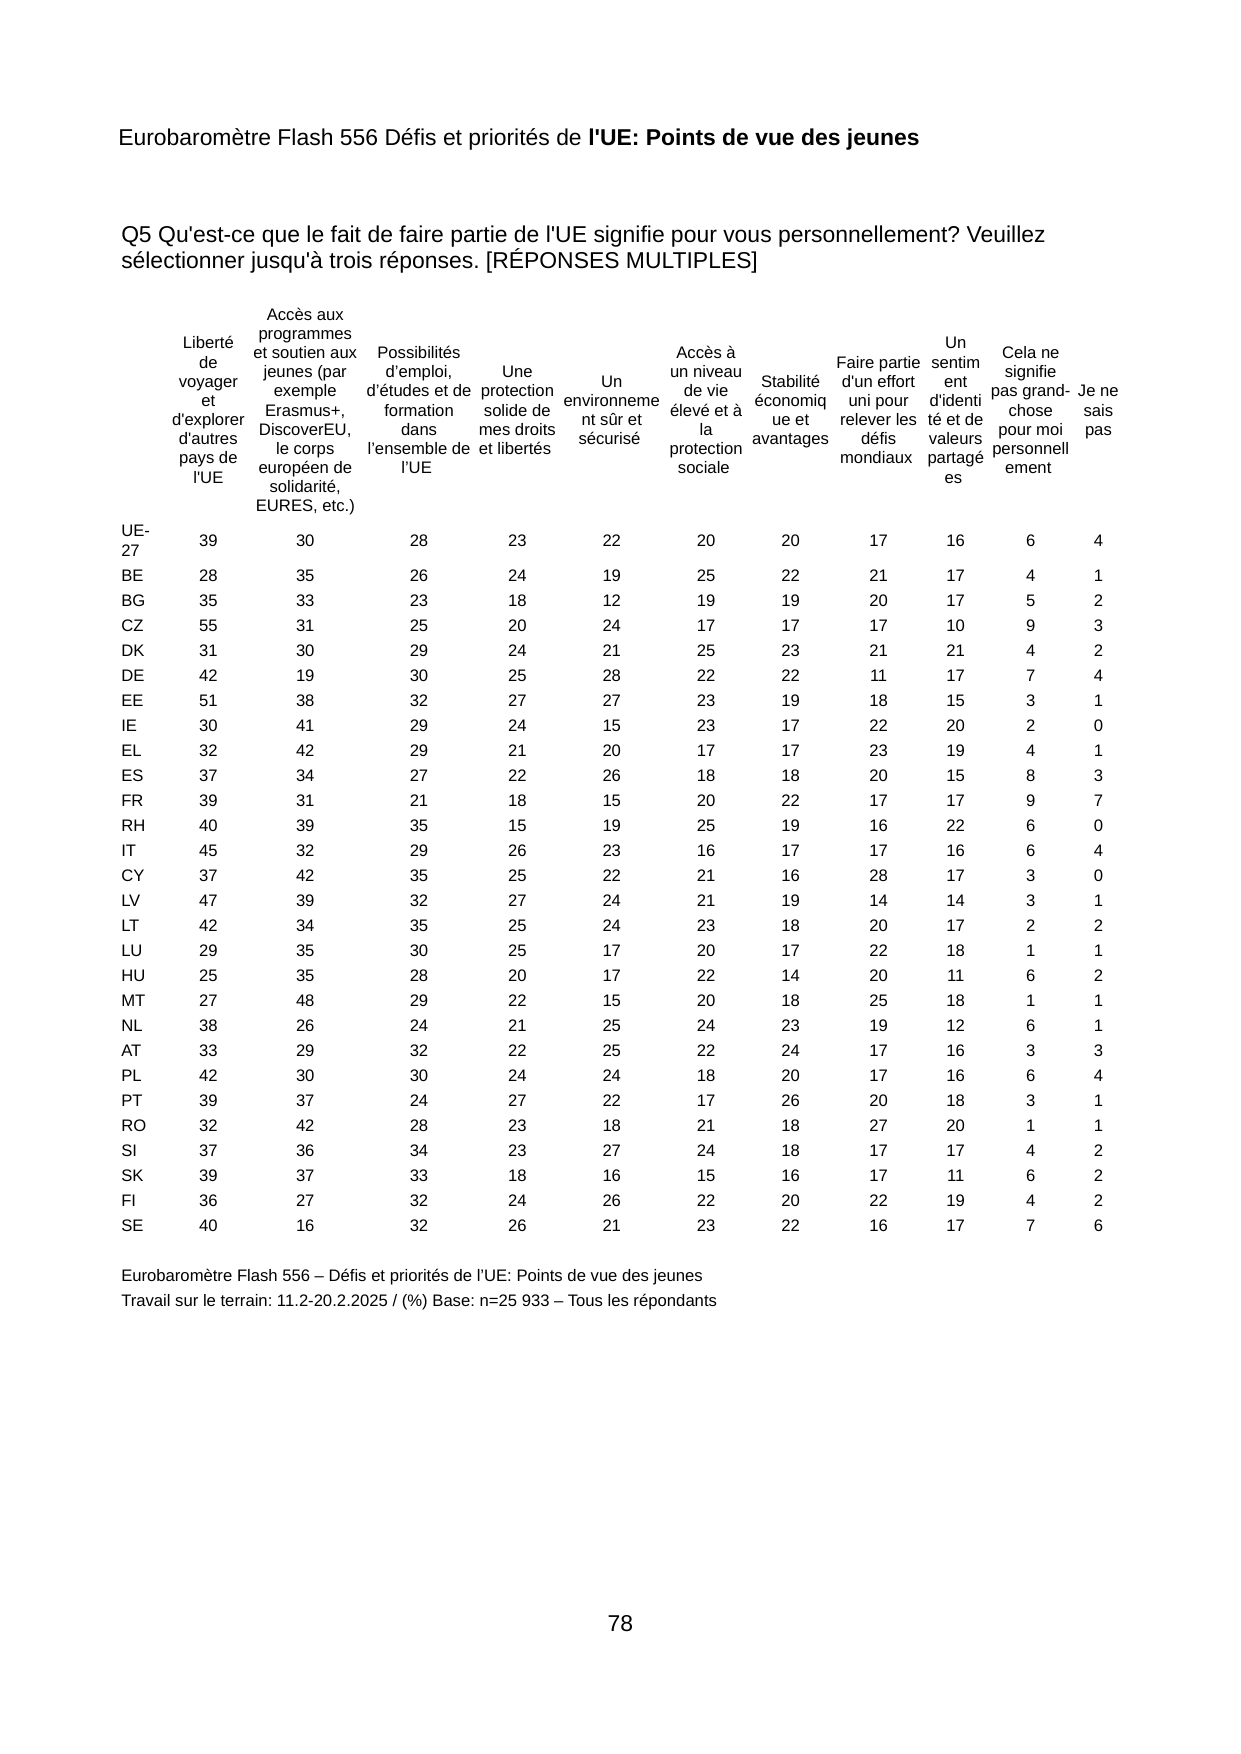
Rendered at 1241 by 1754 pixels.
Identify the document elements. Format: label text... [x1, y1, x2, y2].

table_cell SK [118, 1163, 169, 1187]
table_cell [664, 1238, 748, 1262]
table_cell SI [118, 1138, 169, 1162]
table_cell 17 [924, 913, 987, 937]
table_cell 34 [248, 913, 363, 937]
table_cell Travail sur le terrain: 11.2-20.2.2025 / (%) Base: n=25 933 – Tous les répondants [118, 1288, 1122, 1312]
table_cell 4 [1074, 838, 1122, 862]
table_cell 18 [559, 1113, 664, 1137]
table_cell 24 [559, 1063, 664, 1087]
table_cell PT [118, 1088, 169, 1112]
table_cell 24 [559, 913, 664, 937]
table_cell CY [118, 863, 169, 887]
table_cell 19 [664, 588, 748, 612]
table_cell PL [118, 1063, 169, 1087]
table_cell 28 [363, 1113, 475, 1137]
table_cell 21 [924, 638, 987, 662]
table_cell 17 [833, 1163, 924, 1187]
table_cell 3 [987, 1038, 1074, 1062]
table_cell Cela ne signifie pas grand-chose pour moi personnellement [987, 302, 1074, 518]
table_cell 51 [169, 688, 247, 712]
table_cell 1 [987, 1113, 1074, 1137]
table_cell 20 [475, 963, 559, 987]
table_cell NL [118, 1013, 169, 1037]
table_cell 33 [169, 1038, 247, 1062]
table_cell 27 [559, 688, 664, 712]
table_cell 22 [748, 663, 833, 687]
table_cell 32 [363, 888, 475, 912]
table_cell 18 [664, 1063, 748, 1087]
table_cell ES [118, 763, 169, 787]
table_cell Accès aux programmes et soutien aux jeunes (par exemple Erasmus+, DiscoverEU, le corps européen de solidarité, EURES, etc.) [248, 302, 363, 518]
table_cell 47 [169, 888, 247, 912]
table_cell 28 [169, 563, 247, 587]
table_cell 22 [924, 813, 987, 837]
table_cell 23 [664, 913, 748, 937]
table_cell 22 [833, 938, 924, 962]
table_cell 27 [169, 988, 247, 1012]
table_cell DK [118, 638, 169, 662]
table_cell 23 [664, 1213, 748, 1237]
table_cell 4 [987, 738, 1074, 762]
table_cell FI [118, 1188, 169, 1212]
table_cell 35 [363, 913, 475, 937]
table_cell [248, 1238, 363, 1262]
table_cell SE [118, 1213, 169, 1237]
table_cell 19 [248, 663, 363, 687]
table_cell 21 [363, 788, 475, 812]
table_cell 29 [363, 713, 475, 737]
table_cell 3 [987, 863, 1074, 887]
table_cell 22 [559, 863, 664, 887]
table_cell 17 [833, 788, 924, 812]
table_cell 17 [924, 588, 987, 612]
table_cell 17 [748, 713, 833, 737]
table_cell RO [118, 1113, 169, 1137]
table_cell [748, 277, 833, 302]
table_cell 39 [248, 813, 363, 837]
table_cell 20 [833, 763, 924, 787]
table_cell 17 [748, 738, 833, 762]
table_cell 16 [748, 863, 833, 887]
table_cell 27 [475, 1088, 559, 1112]
table_cell 21 [559, 1213, 664, 1237]
table_cell [1074, 277, 1122, 302]
table_cell 16 [748, 1163, 833, 1187]
table_cell 38 [248, 688, 363, 712]
table_cell 24 [664, 1138, 748, 1162]
table_cell 20 [664, 988, 748, 1012]
table_cell 3 [987, 888, 1074, 912]
table_cell 16 [833, 813, 924, 837]
table_cell [169, 277, 247, 302]
table_cell 33 [363, 1163, 475, 1187]
table_cell 1 [987, 988, 1074, 1012]
table_cell 27 [475, 888, 559, 912]
table_cell 14 [833, 888, 924, 912]
table_cell [748, 1238, 833, 1262]
table_cell 17 [924, 663, 987, 687]
table_cell 25 [833, 988, 924, 1012]
table_cell 24 [664, 1013, 748, 1037]
table_cell 26 [363, 563, 475, 587]
table_cell 4 [987, 1188, 1074, 1212]
table_cell 48 [248, 988, 363, 1012]
table_cell 29 [169, 938, 247, 962]
table_cell 24 [363, 1013, 475, 1037]
table_cell 18 [748, 1113, 833, 1137]
table_cell 22 [475, 1038, 559, 1062]
table_cell 29 [363, 838, 475, 862]
table_cell 35 [363, 863, 475, 887]
table_cell LV [118, 888, 169, 912]
table_cell 19 [924, 738, 987, 762]
table_cell 19 [833, 1013, 924, 1037]
table_cell 17 [924, 788, 987, 812]
table_cell 20 [833, 963, 924, 987]
table_cell 25 [664, 638, 748, 662]
table_cell 3 [1074, 763, 1122, 787]
table_cell 38 [169, 1013, 247, 1037]
table_cell 17 [559, 963, 664, 987]
table_cell 23 [559, 838, 664, 862]
table_cell 45 [169, 838, 247, 862]
table_cell 15 [559, 713, 664, 737]
table_cell 18 [924, 1088, 987, 1112]
table_cell 37 [169, 1138, 247, 1162]
table_cell 20 [748, 1063, 833, 1087]
table_cell 36 [248, 1138, 363, 1162]
table_cell 18 [924, 988, 987, 1012]
table_cell 4 [987, 563, 1074, 587]
table_cell BG [118, 588, 169, 612]
table_cell 24 [475, 1188, 559, 1212]
table_cell 4 [987, 1138, 1074, 1162]
table_cell 22 [664, 1038, 748, 1062]
table_cell 6 [987, 838, 1074, 862]
table_cell HU [118, 963, 169, 987]
table_cell 28 [833, 863, 924, 887]
table_cell 20 [475, 613, 559, 637]
table_cell [118, 1238, 169, 1262]
table_cell 17 [559, 938, 664, 962]
table_cell 33 [248, 588, 363, 612]
table_cell 4 [987, 638, 1074, 662]
table_cell IE [118, 713, 169, 737]
table_cell 3 [1074, 1038, 1122, 1062]
table_cell 14 [924, 888, 987, 912]
table_cell 21 [475, 1013, 559, 1037]
table_cell 15 [559, 788, 664, 812]
table_cell Stabilité économique et avantages [748, 302, 833, 518]
table_cell 18 [748, 763, 833, 787]
table_cell 32 [363, 688, 475, 712]
table_cell 42 [169, 913, 247, 937]
table_cell 18 [475, 788, 559, 812]
table_cell 25 [664, 813, 748, 837]
table_cell 32 [363, 1213, 475, 1237]
table_cell 28 [559, 663, 664, 687]
table_cell 30 [169, 713, 247, 737]
table_cell 20 [833, 588, 924, 612]
table_cell 5 [987, 588, 1074, 612]
table_cell Faire partie d'un effort uni pour relever les défis mondiaux [833, 302, 924, 518]
table_cell 24 [559, 888, 664, 912]
table_cell 32 [363, 1188, 475, 1212]
table_cell 37 [248, 1163, 363, 1187]
table_cell 21 [559, 638, 664, 662]
table_cell 40 [169, 1213, 247, 1237]
table_cell 1 [1074, 738, 1122, 762]
table_cell 6 [987, 963, 1074, 987]
table_cell 27 [559, 1138, 664, 1162]
table_cell 16 [924, 518, 987, 562]
table_cell 17 [833, 518, 924, 562]
table_cell 22 [748, 788, 833, 812]
table_cell 26 [475, 1213, 559, 1237]
table_cell 18 [748, 988, 833, 1012]
table_cell 2 [1074, 1138, 1122, 1162]
table_cell 20 [559, 738, 664, 762]
table_cell 2 [1074, 963, 1122, 987]
table_cell 7 [1074, 788, 1122, 812]
table_cell FR [118, 788, 169, 812]
table_cell 55 [169, 613, 247, 637]
table_cell 7 [987, 1213, 1074, 1237]
table_cell IT [118, 838, 169, 862]
table_cell 25 [475, 863, 559, 887]
table_cell 2 [987, 913, 1074, 937]
table_cell AT [118, 1038, 169, 1062]
table_cell 17 [924, 563, 987, 587]
table_cell 19 [924, 1188, 987, 1212]
table_cell [559, 1238, 664, 1262]
table_cell 21 [664, 863, 748, 887]
table_cell LT [118, 913, 169, 937]
table_cell 23 [664, 688, 748, 712]
table_cell 23 [475, 1113, 559, 1137]
table_cell Liberté de voyager et d'explorer d'autres pays de l'UE [169, 302, 247, 518]
table_cell 23 [363, 588, 475, 612]
table_cell 25 [475, 663, 559, 687]
table_cell 29 [248, 1038, 363, 1062]
table_cell 35 [248, 563, 363, 587]
table_cell 29 [363, 738, 475, 762]
table_cell 17 [833, 613, 924, 637]
table_cell [475, 277, 559, 302]
table_cell 39 [169, 1088, 247, 1112]
table_cell Possibilités d’emploi, d’études et de formation dans l’ensemble de l’UE [363, 302, 475, 518]
table_cell RH [118, 813, 169, 837]
table_cell 22 [748, 563, 833, 587]
table_cell 22 [833, 713, 924, 737]
table_cell 37 [169, 863, 247, 887]
table_cell 27 [833, 1113, 924, 1137]
table_cell 20 [833, 1088, 924, 1112]
table_cell 24 [475, 713, 559, 737]
table_cell 15 [559, 988, 664, 1012]
table_cell 42 [169, 663, 247, 687]
table_cell [169, 1238, 247, 1262]
table_cell Accès à un niveau de vie élevé et à la protection sociale [664, 302, 748, 518]
table_cell 34 [248, 763, 363, 787]
table_cell 2 [1074, 1163, 1122, 1187]
table_cell 16 [924, 1038, 987, 1062]
table_cell 3 [1074, 613, 1122, 637]
table_cell 39 [248, 888, 363, 912]
table_cell 16 [248, 1213, 363, 1237]
table_cell 34 [363, 1138, 475, 1162]
table_cell 24 [475, 1063, 559, 1087]
table_cell [248, 277, 363, 302]
table_cell 35 [248, 963, 363, 987]
table_cell 37 [169, 763, 247, 787]
table_cell EL [118, 738, 169, 762]
table_cell 26 [748, 1088, 833, 1112]
table_cell 26 [475, 838, 559, 862]
table_cell 15 [924, 688, 987, 712]
table_cell 28 [363, 518, 475, 562]
table_cell 18 [833, 688, 924, 712]
table_cell 25 [169, 963, 247, 987]
table_cell 16 [833, 1213, 924, 1237]
table_cell [118, 302, 169, 518]
table_cell 39 [169, 1163, 247, 1187]
table_cell 30 [248, 518, 363, 562]
table_cell 1 [1074, 1013, 1122, 1037]
table_cell 25 [559, 1013, 664, 1037]
table_cell 20 [664, 938, 748, 962]
table_cell 27 [475, 688, 559, 712]
table_cell 30 [363, 663, 475, 687]
table_cell 30 [363, 1063, 475, 1087]
table_cell 15 [664, 1163, 748, 1187]
table_cell [559, 277, 664, 302]
table_cell 40 [169, 813, 247, 837]
table_cell 25 [363, 613, 475, 637]
table_cell 11 [924, 963, 987, 987]
table_cell 20 [748, 1188, 833, 1212]
table_cell 25 [664, 563, 748, 587]
table_cell 39 [169, 518, 247, 562]
table_cell BE [118, 563, 169, 587]
table_cell 27 [363, 763, 475, 787]
table_cell 6 [987, 1063, 1074, 1087]
table_cell 17 [748, 613, 833, 637]
table_cell 22 [664, 963, 748, 987]
table_cell 36 [169, 1188, 247, 1212]
table_cell 17 [664, 738, 748, 762]
table_cell 35 [363, 813, 475, 837]
table_cell 32 [248, 838, 363, 862]
table_cell 19 [748, 688, 833, 712]
table_cell [1074, 1238, 1122, 1262]
table_cell 11 [924, 1163, 987, 1187]
table_cell 30 [248, 638, 363, 662]
table_cell 17 [664, 613, 748, 637]
table_cell [363, 1238, 475, 1262]
table_cell [833, 1238, 924, 1262]
table_cell 24 [748, 1038, 833, 1062]
table_cell 17 [833, 1063, 924, 1087]
table_cell 19 [748, 588, 833, 612]
table_cell [833, 277, 924, 302]
table_cell 22 [559, 518, 664, 562]
table_cell 21 [664, 1113, 748, 1137]
table_cell 42 [169, 1063, 247, 1087]
table_cell [363, 277, 475, 302]
table_cell 30 [248, 1063, 363, 1087]
table_header Q5 Qu'est-ce que le fait de faire partie de l'UE signifie pour vous personnellement? Veuillez sélectionner jusqu'à trois réponses. [RÉPONSES MULTIPLES] [118, 218, 1122, 277]
table_cell 1 [1074, 1088, 1122, 1112]
table_cell 17 [833, 838, 924, 862]
table_cell Un environnement sûr et sécurisé [559, 302, 664, 518]
table_cell 1 [1074, 563, 1122, 587]
table_cell 7 [987, 663, 1074, 687]
table_cell 24 [363, 1088, 475, 1112]
table_cell 19 [559, 563, 664, 587]
table_cell Eurobaromètre Flash 556 – Défis et priorités de l’UE: Points de vue des jeunes [118, 1263, 1122, 1287]
table_cell 42 [248, 738, 363, 762]
table_cell 31 [248, 613, 363, 637]
table_cell 23 [748, 1013, 833, 1037]
table_cell 25 [475, 913, 559, 937]
table_cell 21 [664, 888, 748, 912]
table_cell 18 [475, 1163, 559, 1187]
table_cell 2 [987, 713, 1074, 737]
table_cell 4 [1074, 663, 1122, 687]
table_cell 17 [924, 863, 987, 887]
table_cell 29 [363, 988, 475, 1012]
table_cell [118, 277, 169, 302]
table_cell 16 [924, 838, 987, 862]
table_cell 6 [987, 518, 1074, 562]
table_cell Un sentiment d'identité et de valeurs partagées [924, 302, 987, 518]
table_cell 20 [748, 518, 833, 562]
table_cell 31 [169, 638, 247, 662]
table_cell 29 [363, 638, 475, 662]
table_cell 2 [1074, 1188, 1122, 1212]
table_cell 30 [363, 938, 475, 962]
table_cell 24 [475, 638, 559, 662]
table_cell 22 [664, 1188, 748, 1212]
table_cell 23 [748, 638, 833, 662]
table_cell 22 [559, 1088, 664, 1112]
table_cell 9 [987, 613, 1074, 637]
table_cell 32 [363, 1038, 475, 1062]
table_cell 39 [169, 788, 247, 812]
table_cell 35 [248, 938, 363, 962]
table_cell UE-27 [118, 518, 169, 562]
table_cell 35 [169, 588, 247, 612]
table_cell 42 [248, 1113, 363, 1137]
table_cell 22 [748, 1213, 833, 1237]
table_cell 0 [1074, 713, 1122, 737]
table_cell 2 [1074, 638, 1122, 662]
table_cell 17 [664, 1088, 748, 1112]
table_cell 26 [559, 763, 664, 787]
table_cell EE [118, 688, 169, 712]
table_cell CZ [118, 613, 169, 637]
table_cell 17 [924, 1138, 987, 1162]
table_cell 24 [475, 563, 559, 587]
table_cell 23 [475, 1138, 559, 1162]
table_cell 17 [833, 1038, 924, 1062]
table_cell 3 [987, 688, 1074, 712]
table_cell 42 [248, 863, 363, 887]
table_cell 26 [248, 1013, 363, 1037]
table_cell 20 [664, 788, 748, 812]
table_cell 10 [924, 613, 987, 637]
table_cell 1 [987, 938, 1074, 962]
table_cell 23 [833, 738, 924, 762]
table_cell [664, 277, 748, 302]
table_cell 22 [664, 663, 748, 687]
table_cell 31 [248, 788, 363, 812]
table_cell 17 [833, 1138, 924, 1162]
table_cell 16 [664, 838, 748, 862]
table_cell 9 [987, 788, 1074, 812]
table_cell 22 [833, 1188, 924, 1212]
table_cell 0 [1074, 863, 1122, 887]
table_cell 19 [748, 888, 833, 912]
table_cell 16 [559, 1163, 664, 1187]
table_cell [987, 277, 1074, 302]
table_cell 2 [1074, 913, 1122, 937]
table_cell 24 [559, 613, 664, 637]
table_cell 21 [475, 738, 559, 762]
table_cell 17 [748, 938, 833, 962]
table_cell 14 [748, 963, 833, 987]
table_cell 18 [475, 588, 559, 612]
table_cell 25 [559, 1038, 664, 1062]
table_cell 19 [748, 813, 833, 837]
table_cell 4 [1074, 1063, 1122, 1087]
table_cell 17 [748, 838, 833, 862]
table_cell 18 [664, 763, 748, 787]
table_cell 8 [987, 763, 1074, 787]
table_cell 1 [1074, 988, 1122, 1012]
table_cell 21 [833, 563, 924, 587]
table_cell 15 [475, 813, 559, 837]
table_cell 1 [1074, 938, 1122, 962]
table_cell 32 [169, 738, 247, 762]
table_cell 20 [924, 1113, 987, 1137]
table_cell 21 [833, 638, 924, 662]
table_cell 15 [924, 763, 987, 787]
table_cell 23 [475, 518, 559, 562]
table_cell 22 [475, 988, 559, 1012]
table_cell 20 [924, 713, 987, 737]
table_cell 18 [924, 938, 987, 962]
table_cell 28 [363, 963, 475, 987]
table_cell DE [118, 663, 169, 687]
table_cell 20 [664, 518, 748, 562]
table_cell 41 [248, 713, 363, 737]
table_cell 6 [987, 1013, 1074, 1037]
table_cell 12 [924, 1013, 987, 1037]
table_cell 1 [1074, 1113, 1122, 1137]
table_cell [475, 1238, 559, 1262]
table_cell 6 [1074, 1213, 1122, 1237]
table_cell 18 [748, 913, 833, 937]
table_cell 2 [1074, 588, 1122, 612]
table_cell LU [118, 938, 169, 962]
table_cell 0 [1074, 813, 1122, 837]
table_cell [987, 1238, 1074, 1262]
table_cell 6 [987, 1163, 1074, 1187]
table_cell MT [118, 988, 169, 1012]
table_cell 3 [987, 1088, 1074, 1112]
table_cell 17 [924, 1213, 987, 1237]
table_cell 19 [559, 813, 664, 837]
table_cell 37 [248, 1088, 363, 1112]
table_cell 1 [1074, 888, 1122, 912]
table_cell 16 [924, 1063, 987, 1087]
table_cell 23 [664, 713, 748, 737]
table_cell 32 [169, 1113, 247, 1137]
table_cell 4 [1074, 518, 1122, 562]
table_cell 26 [559, 1188, 664, 1212]
table_cell 11 [833, 663, 924, 687]
table_cell 20 [833, 913, 924, 937]
table_cell 12 [559, 588, 664, 612]
table_cell Une protection solide de mes droits et libertés [475, 302, 559, 518]
table_cell [924, 1238, 987, 1262]
table_cell 18 [748, 1138, 833, 1162]
table_cell 27 [248, 1188, 363, 1212]
table_cell 1 [1074, 688, 1122, 712]
table_cell Je ne sais pas [1074, 302, 1122, 518]
table_cell 22 [475, 763, 559, 787]
table_cell 25 [475, 938, 559, 962]
table_cell [924, 277, 987, 302]
table_cell 6 [987, 813, 1074, 837]
